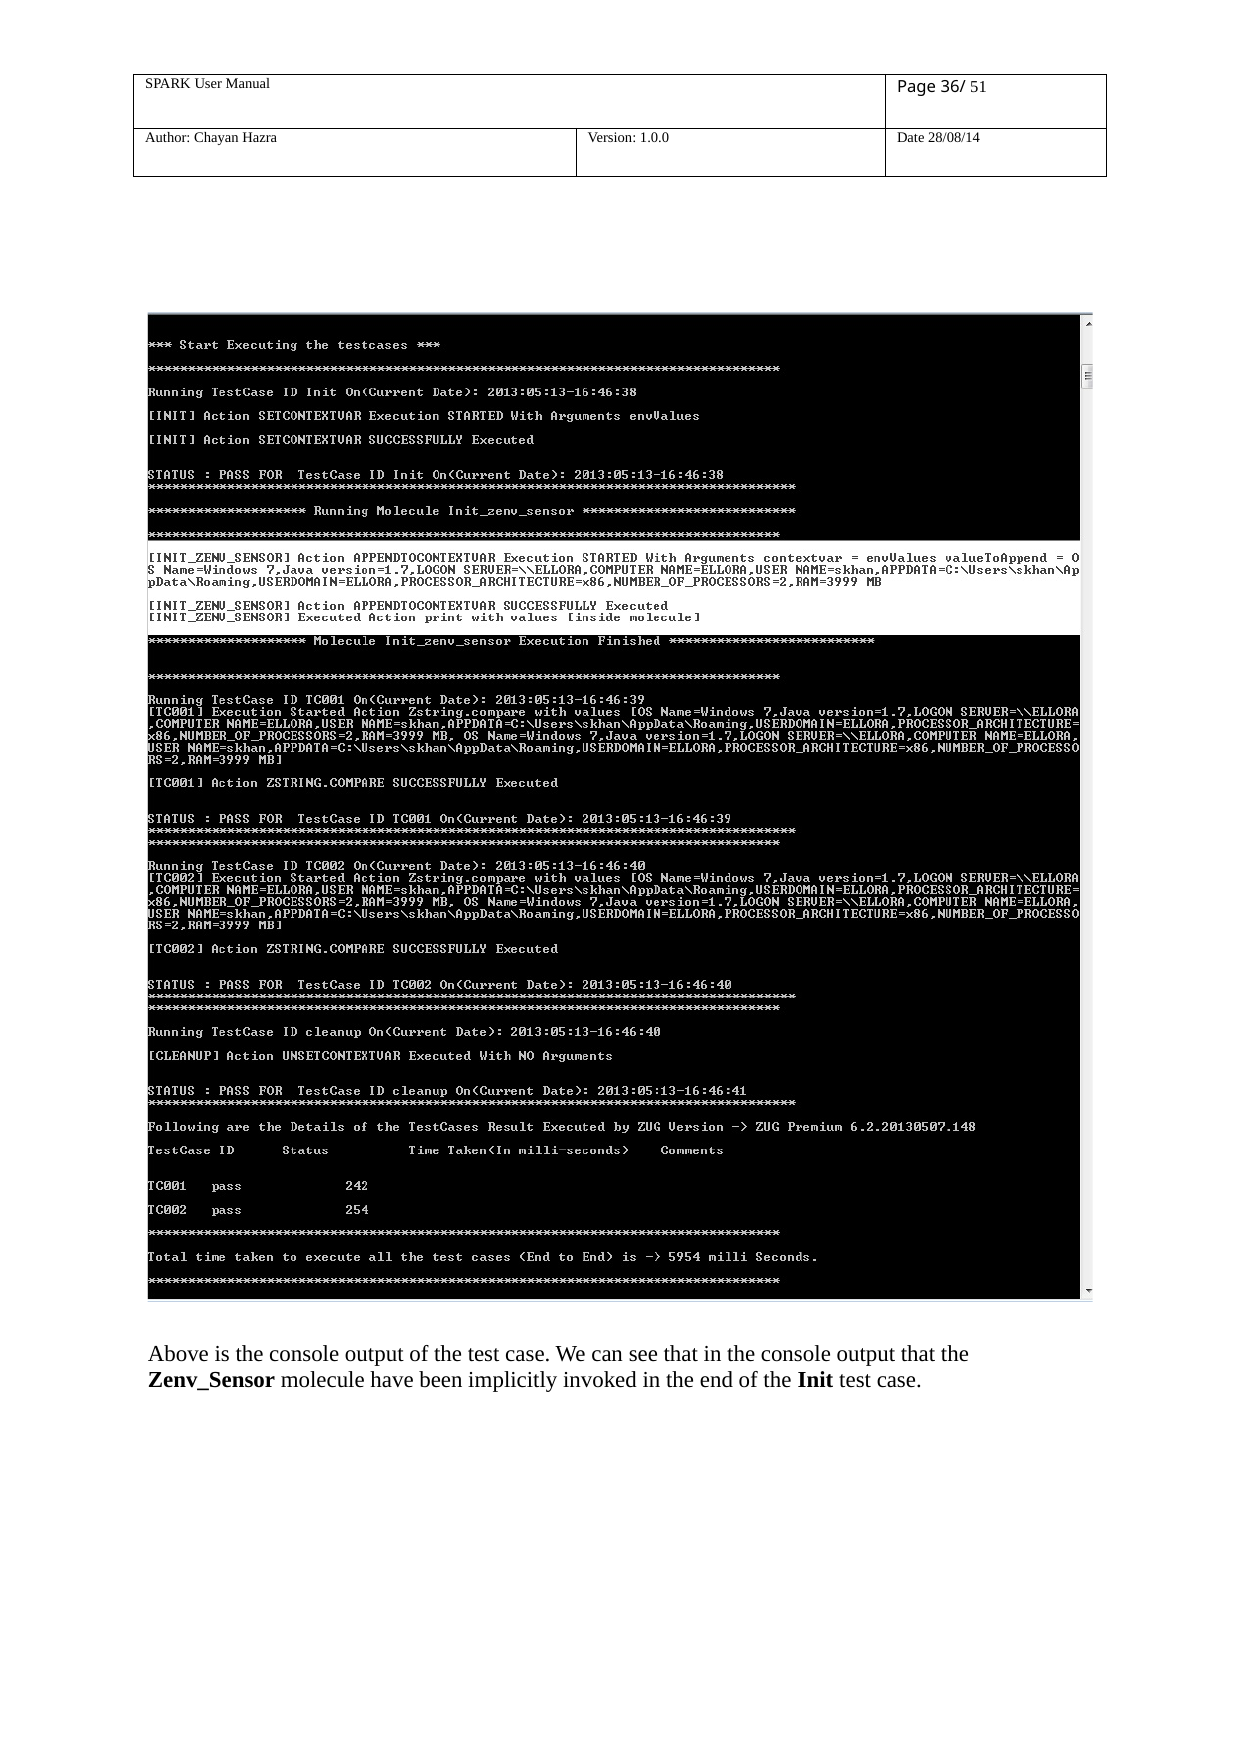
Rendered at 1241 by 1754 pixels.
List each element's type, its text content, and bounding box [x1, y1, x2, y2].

picture [147, 312, 1093, 1302]
text Above is the console output of the test case. We can see that in the console output that the Zenv_Sensor molecule have been implicitly invoked in the end of the Init test case. [148, 1340, 1092, 1393]
